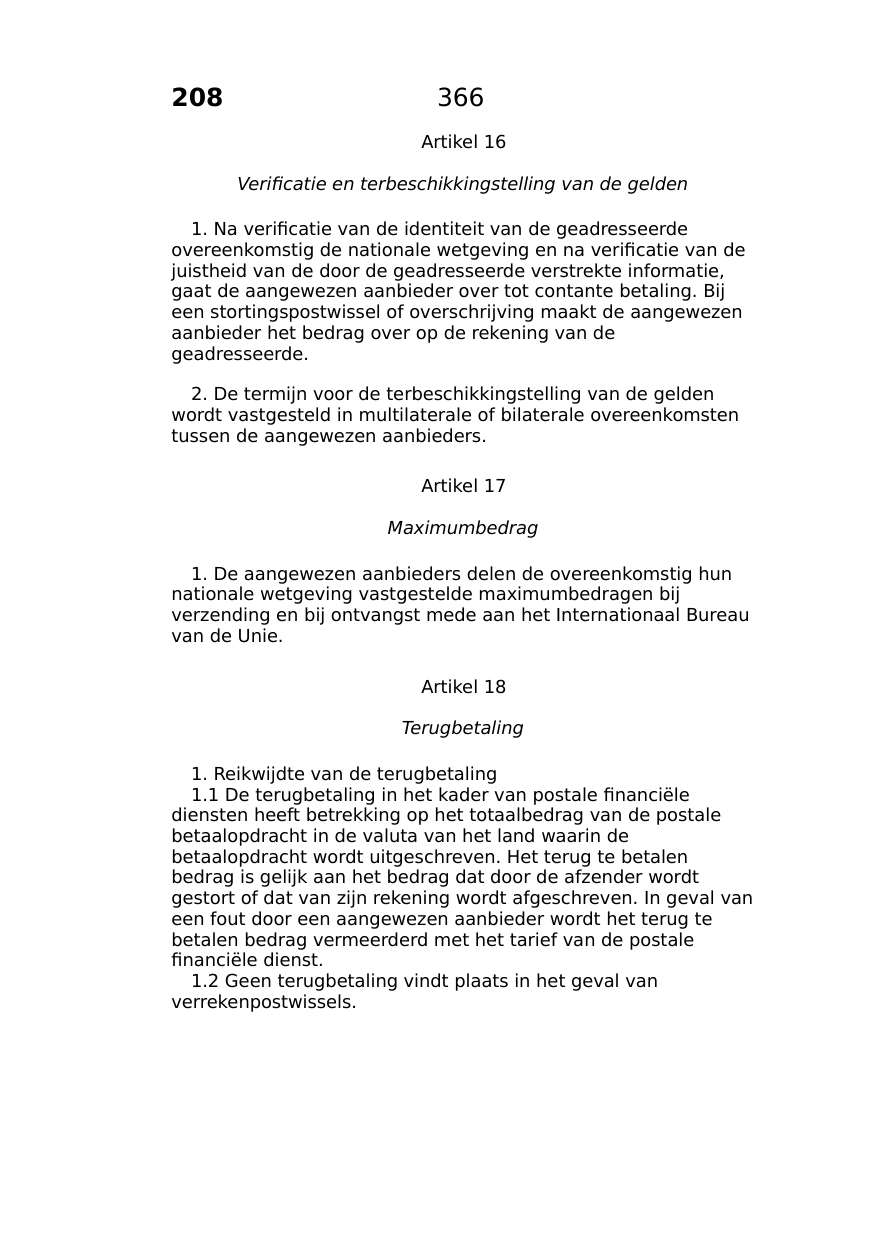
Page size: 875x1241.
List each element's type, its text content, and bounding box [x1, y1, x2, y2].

text 1. Na verificatie van de identiteit van de geadresseerde overeenkomstig de nationale wetgeving en na verificatie van de juistheid van de door de geadresseerde verstrekte informatie, gaat de aangewezen aanbieder over tot contante betaling. Bij een stortingspostwissel of overschrijving maakt de aangewezen aanbieder het bedrag over op de rekening van de geadresseerde. [171, 219, 756, 364]
text 1.2 Geen terugbetaling vindt plaats in het geval van verrekenpostwissels. [171, 971, 756, 1012]
subtitle Artikel 18 Terugbetaling [171, 676, 756, 739]
text 1. De aangewezen aanbieders delen de overeenkomstig hun nationale wetgeving vastgestelde maximumbedragen bij verzending en bij ontvangst mede aan het Internationaal Bureau van de Unie. [171, 563, 756, 646]
text 1. Reikwijdte van de terugbetaling [171, 764, 756, 784]
text 1.1 De terugbetaling in het kader van postale financiële diensten heeft betrekking op het totaalbedrag van de postale betaalopdracht in de valuta van het land waarin de betaalopdracht wordt uitgeschreven. Het terug te betalen bedrag is gelijk aan het bedrag dat door de afzender wordt gestort of dat van zijn rekening wordt afgeschreven. In geval van een fout door een aangewezen aanbieder wordt het terug te betalen bedrag vermeerderd met het tarief van de postale financiële dienst. [171, 784, 756, 971]
subtitle Artikel 16 Verificatie en terbeschikkingstelling van de gelden [171, 132, 756, 194]
subtitle Artikel 17 Maximumbedrag [171, 476, 756, 538]
text 2. De termijn voor de terbeschikkingstelling van de gelden wordt vastgesteld in multilaterale of bilaterale overeenkomsten tussen de aangewezen aanbieders. [171, 384, 756, 446]
